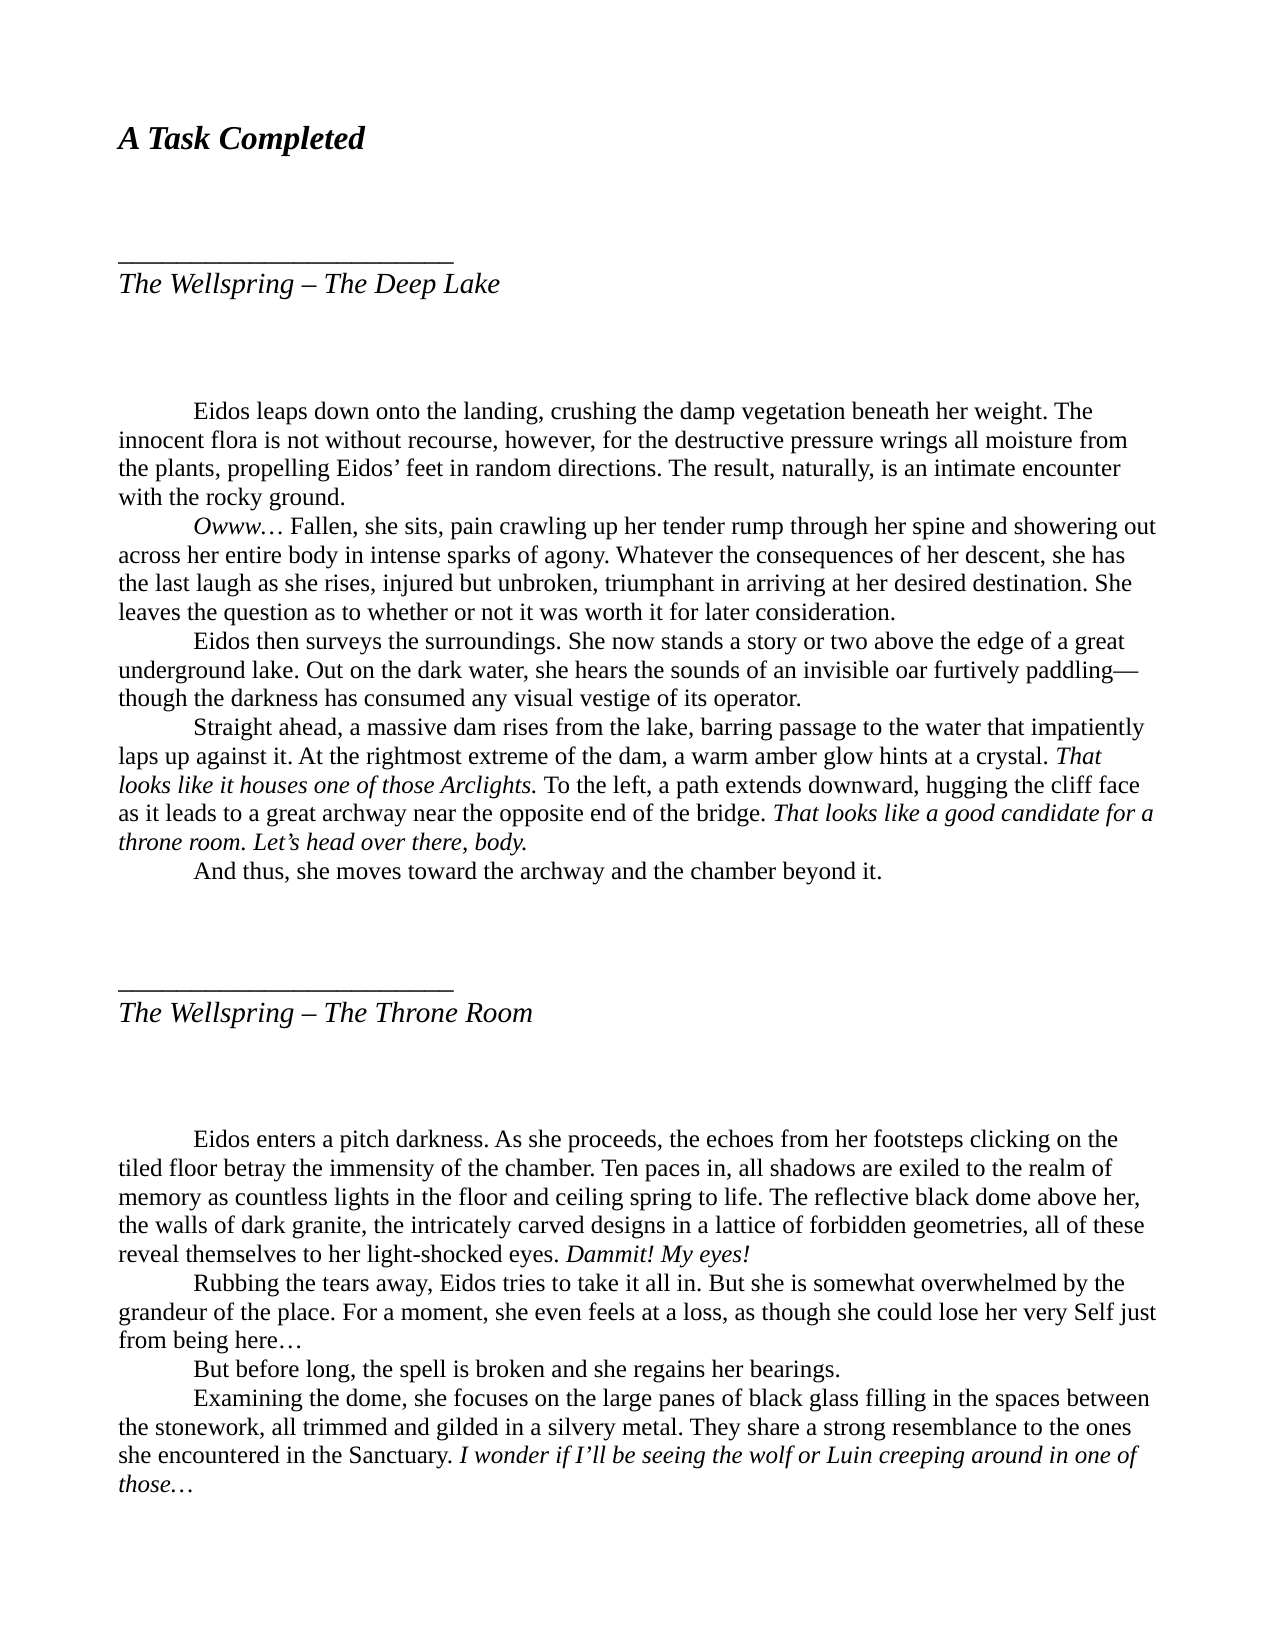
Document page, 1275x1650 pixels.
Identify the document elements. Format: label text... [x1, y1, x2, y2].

text And thus, she moves toward the archway and the chamber beyond it. [118, 856, 1157, 885]
text _______________________ [118, 961, 1157, 995]
text Eidos enters a pitch darkness. As she proceeds, the echoes from her footsteps clicking on the tiled floor betray the immensity of the chamber. Ten paces in, all shadows are exiled to the realm of memory as countless lights in the floor and ceiling spring to life. The reflective black dome above her, the walls of dark granite, the intricately carved designs in a lattice of forbidden geometries, all of these reveal themselves to her light-shocked eyes. Dammit! My eyes! [118, 1124, 1157, 1268]
text _______________________ [118, 233, 1157, 267]
text Examining the dome, she focuses on the large panes of black glass filling in the spaces between the stonework, all trimmed and gilded in a silvery metal. They share a strong resemblance to the ones she encountered in the Sanctuary. I wonder if I’ll be seeing the wolf or Luin creeping around in one of those… [118, 1383, 1157, 1498]
text Eidos then surveys the surroundings. She now stands a story or two above the edge of a great underground lake. Out on the dark water, she hears the sounds of an invisible oar furtively paddling—though the darkness has consumed any visual vestige of its operator. [118, 626, 1157, 712]
text The Wellspring – The Deep Lake [118, 267, 1157, 300]
text But before long, the spell is broken and she regains her bearings. [118, 1354, 1157, 1383]
text Straight ahead, a massive dam rises from the lake, barring passage to the water that impatiently laps up against it. At the rightmost extreme of the dam, a warm amber glow hints at a crystal. That looks like it houses one of those Arclights. To the left, a path extends downward, hugging the cliff face as it leads to a great archway near the opposite end of the bridge. That looks like a good candidate for a throne room. Let’s head over there, body. [118, 712, 1157, 856]
text Eidos leaps down onto the landing, crushing the damp vegetation beneath her weight. The innocent flora is not without recourse, however, for the destructive pressure wrings all moisture from the plants, propelling Eidos’ feet in random directions. The result, naturally, is an intimate encounter with the rocky ground. [118, 396, 1157, 511]
text Rubbing the tears away, Eidos tries to take it all in. But she is somewhat overwhelmed by the grandeur of the place. For a moment, she even feels at a loss, as though she could lose her very Self just from being here… [118, 1268, 1157, 1354]
text The Wellspring – The Throne Room [118, 995, 1157, 1028]
text Owww… Fallen, she sits, pain crawling up her tender rump through her spine and showering out across her entire body in intense sparks of agony. Whatever the consequences of her descent, she has the last laugh as she rises, injured but unbroken, triumphant in arriving at her desired destination. She leaves the question as to whether or not it was worth it for later consideration. [118, 511, 1157, 626]
text A Task Completed [118, 118, 1157, 156]
